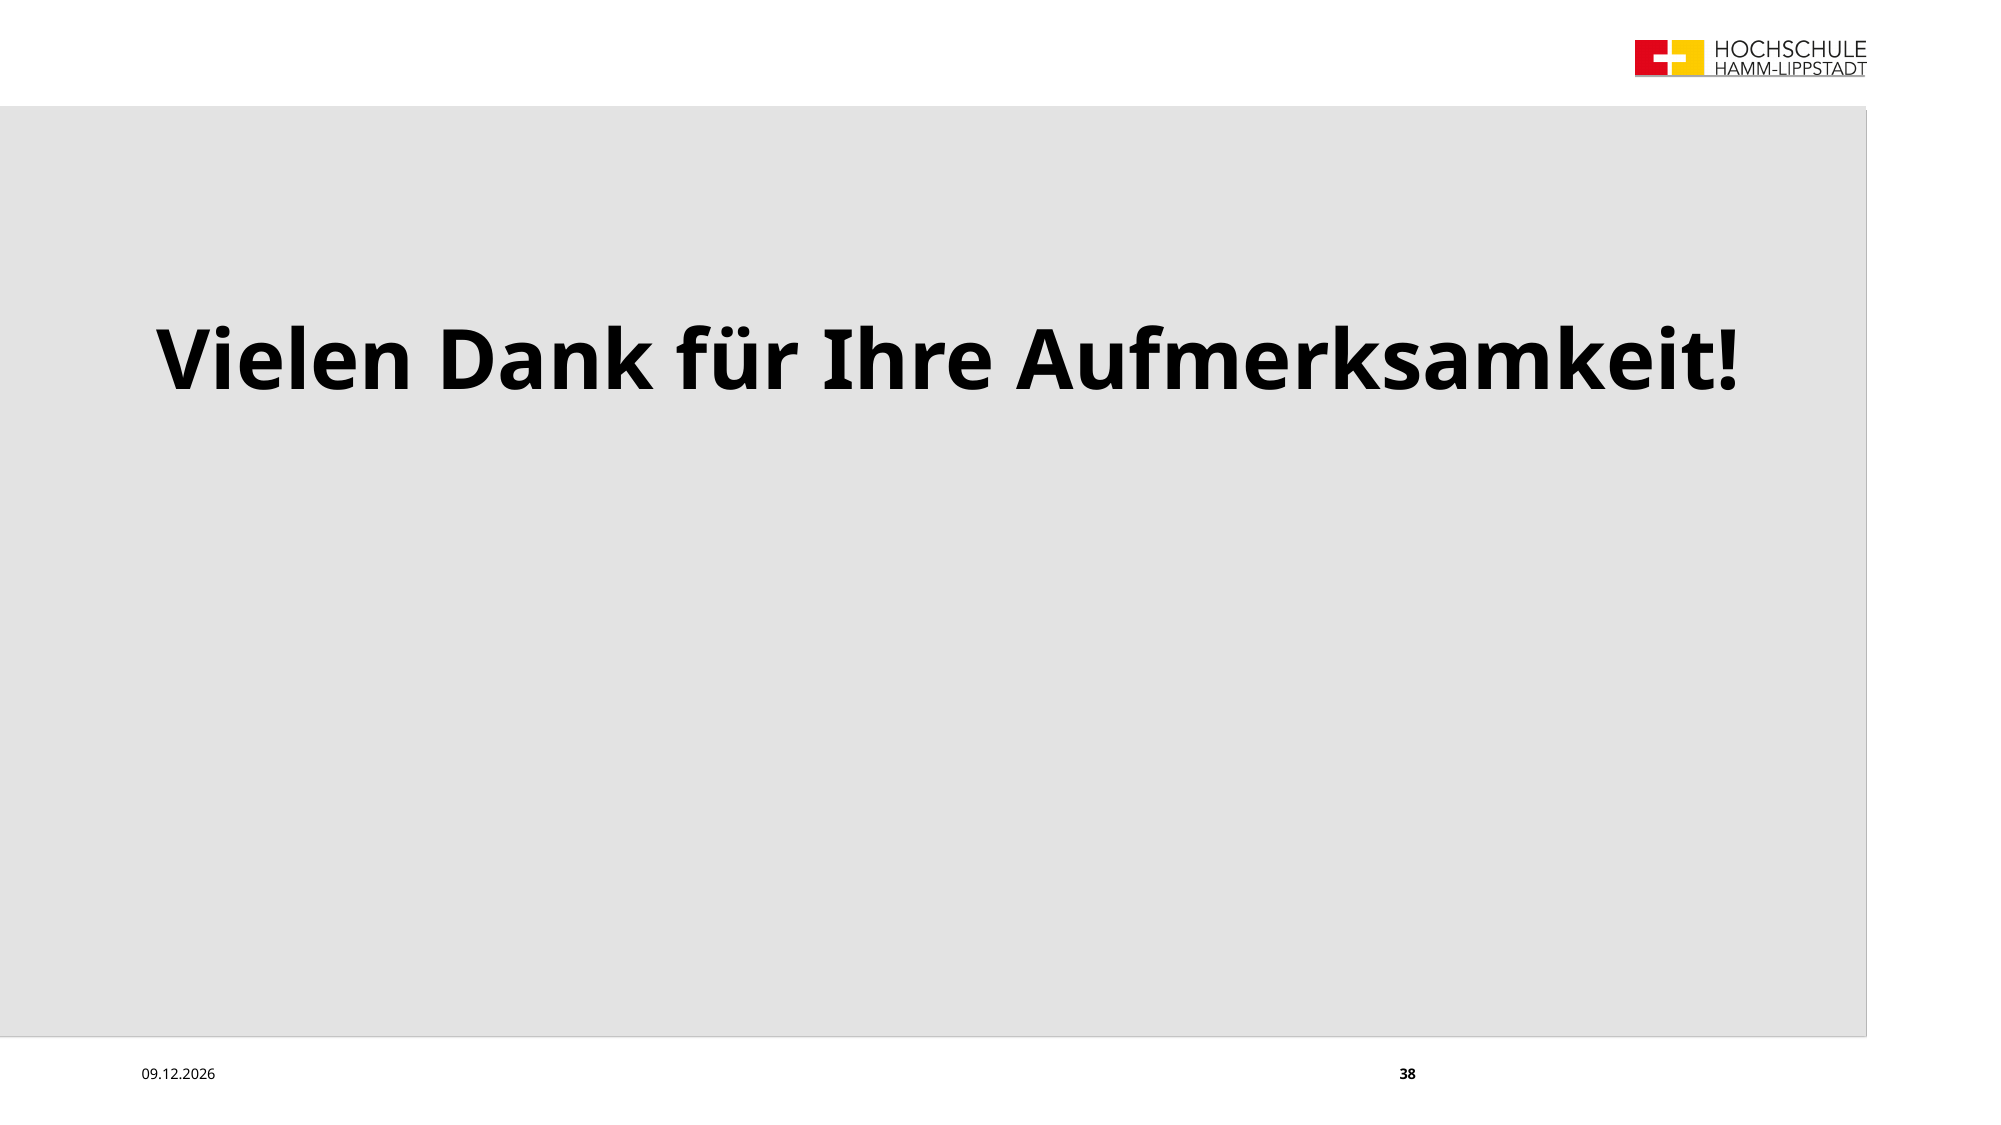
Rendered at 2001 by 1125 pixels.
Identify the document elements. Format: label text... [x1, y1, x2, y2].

text_box [1399, 1065, 1867, 1084]
text_box 12.07.2021 [141, 1065, 609, 1084]
title Vielen Dank für Ihre Aufmerksamkeit! [141, 236, 1787, 478]
